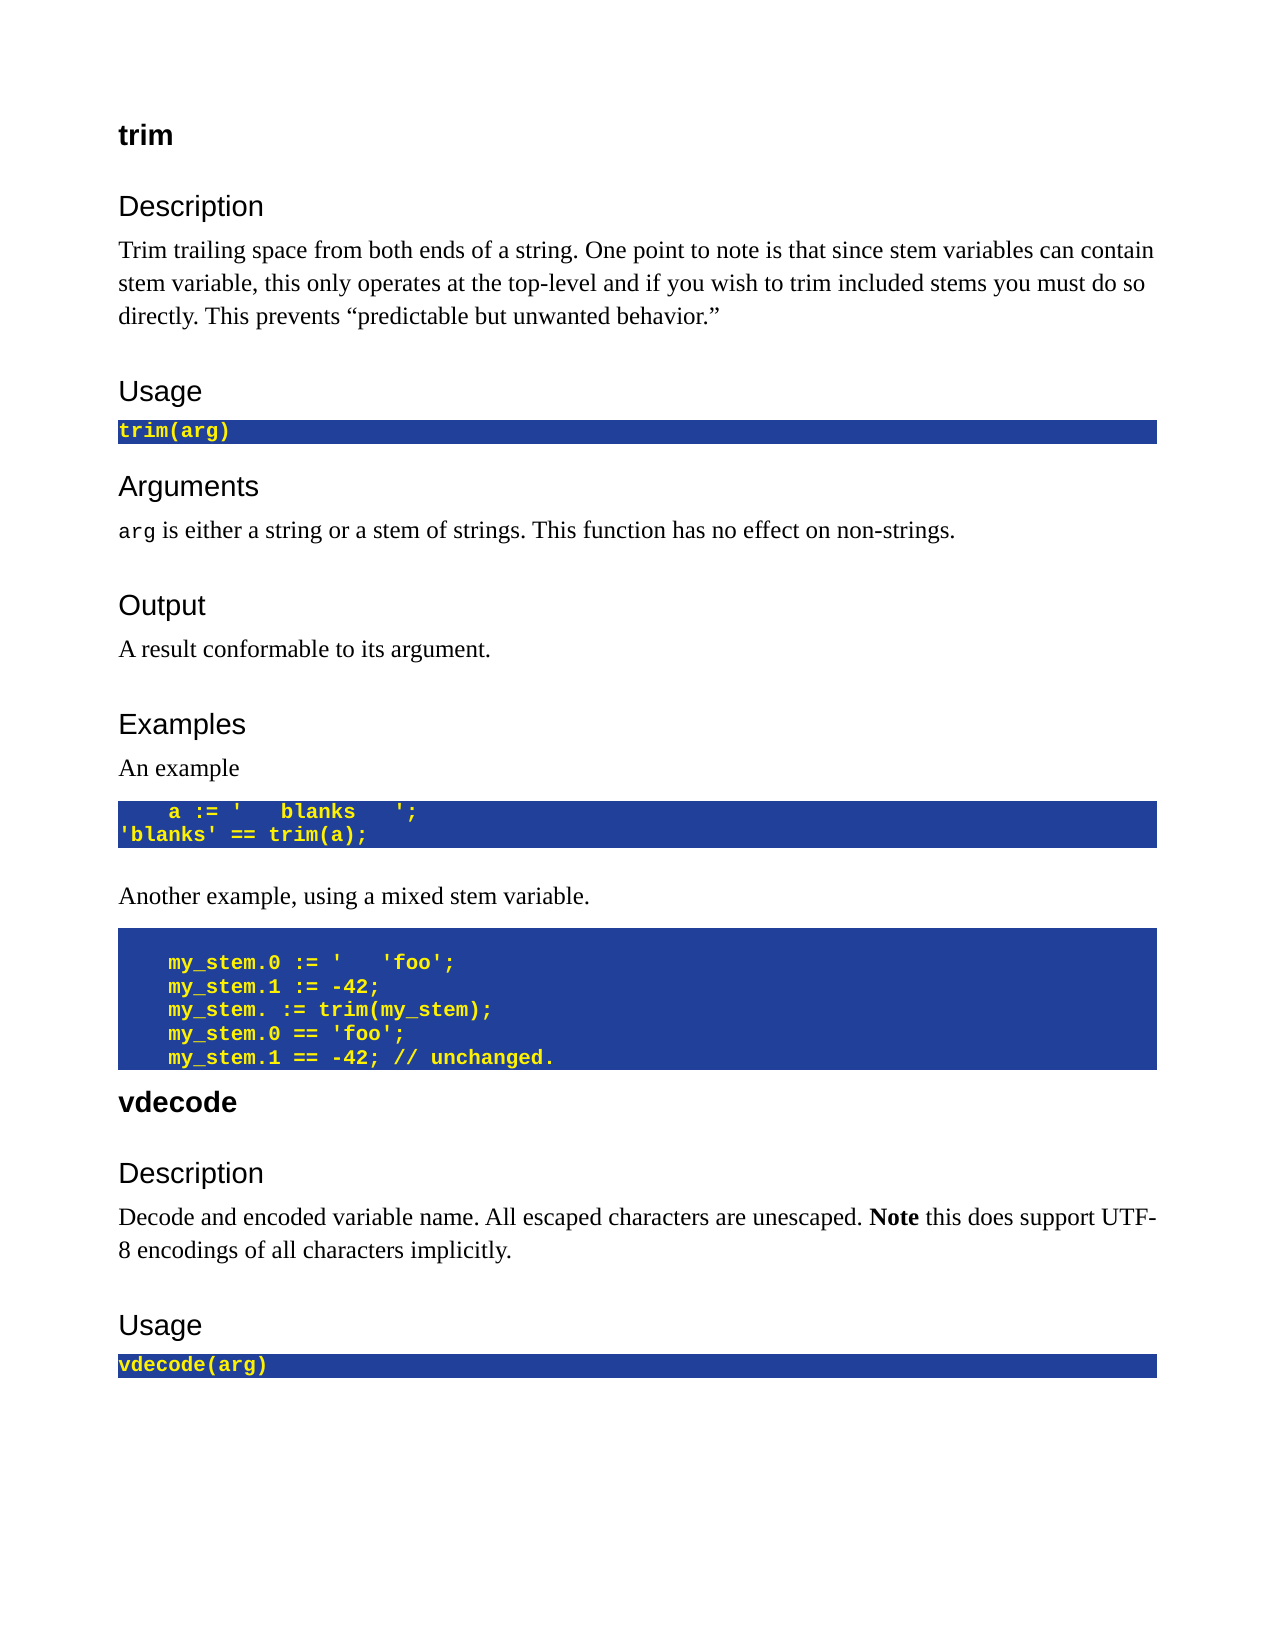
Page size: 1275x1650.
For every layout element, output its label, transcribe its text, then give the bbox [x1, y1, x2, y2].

text Trim trailing space from both ends of a string. One point to note is that since stem variables can contain stem variable, this only operates at the top-level and if you wish to trim included stems you must do so directly. This prevents “predictable but unwanted behavior.” [118, 235, 1157, 330]
subtitle Usage [118, 1308, 1157, 1341]
text trim(arg) [118, 420, 1157, 444]
subtitle trim [118, 118, 1157, 152]
text An example [118, 753, 1157, 782]
subtitle Examples [118, 707, 1157, 741]
text my_stem.0 := ' 'foo'; [118, 952, 1157, 976]
text 'blanks' == trim(a); [118, 824, 1157, 848]
text vdecode(arg) [118, 1354, 1157, 1378]
subtitle Output [118, 588, 1157, 622]
text Another example, using a mixed stem variable. [118, 848, 1157, 910]
text my_stem.1 == -42; // unchanged. [118, 1047, 1157, 1070]
subtitle vdecode [118, 1085, 1157, 1119]
subtitle Description [118, 1156, 1157, 1190]
text a := ' blanks '; [118, 801, 1157, 824]
text A result conformable to its argument. [118, 634, 1157, 663]
text my_stem. := trim(my_stem); [118, 999, 1157, 1023]
text my_stem.0 == 'foo'; [118, 1023, 1157, 1047]
subtitle Usage [118, 374, 1157, 408]
subtitle Arguments [118, 469, 1157, 502]
text Decode and encoded variable name. All escaped characters are unescaped. Note this does support UTF-8 encodings of all characters implicitly. [118, 1202, 1157, 1264]
text my_stem.1 := -42; [118, 976, 1157, 999]
subtitle Description [118, 189, 1157, 223]
text arg is either a string or a stem of strings. This function has no effect on non-strings. [118, 515, 1157, 544]
